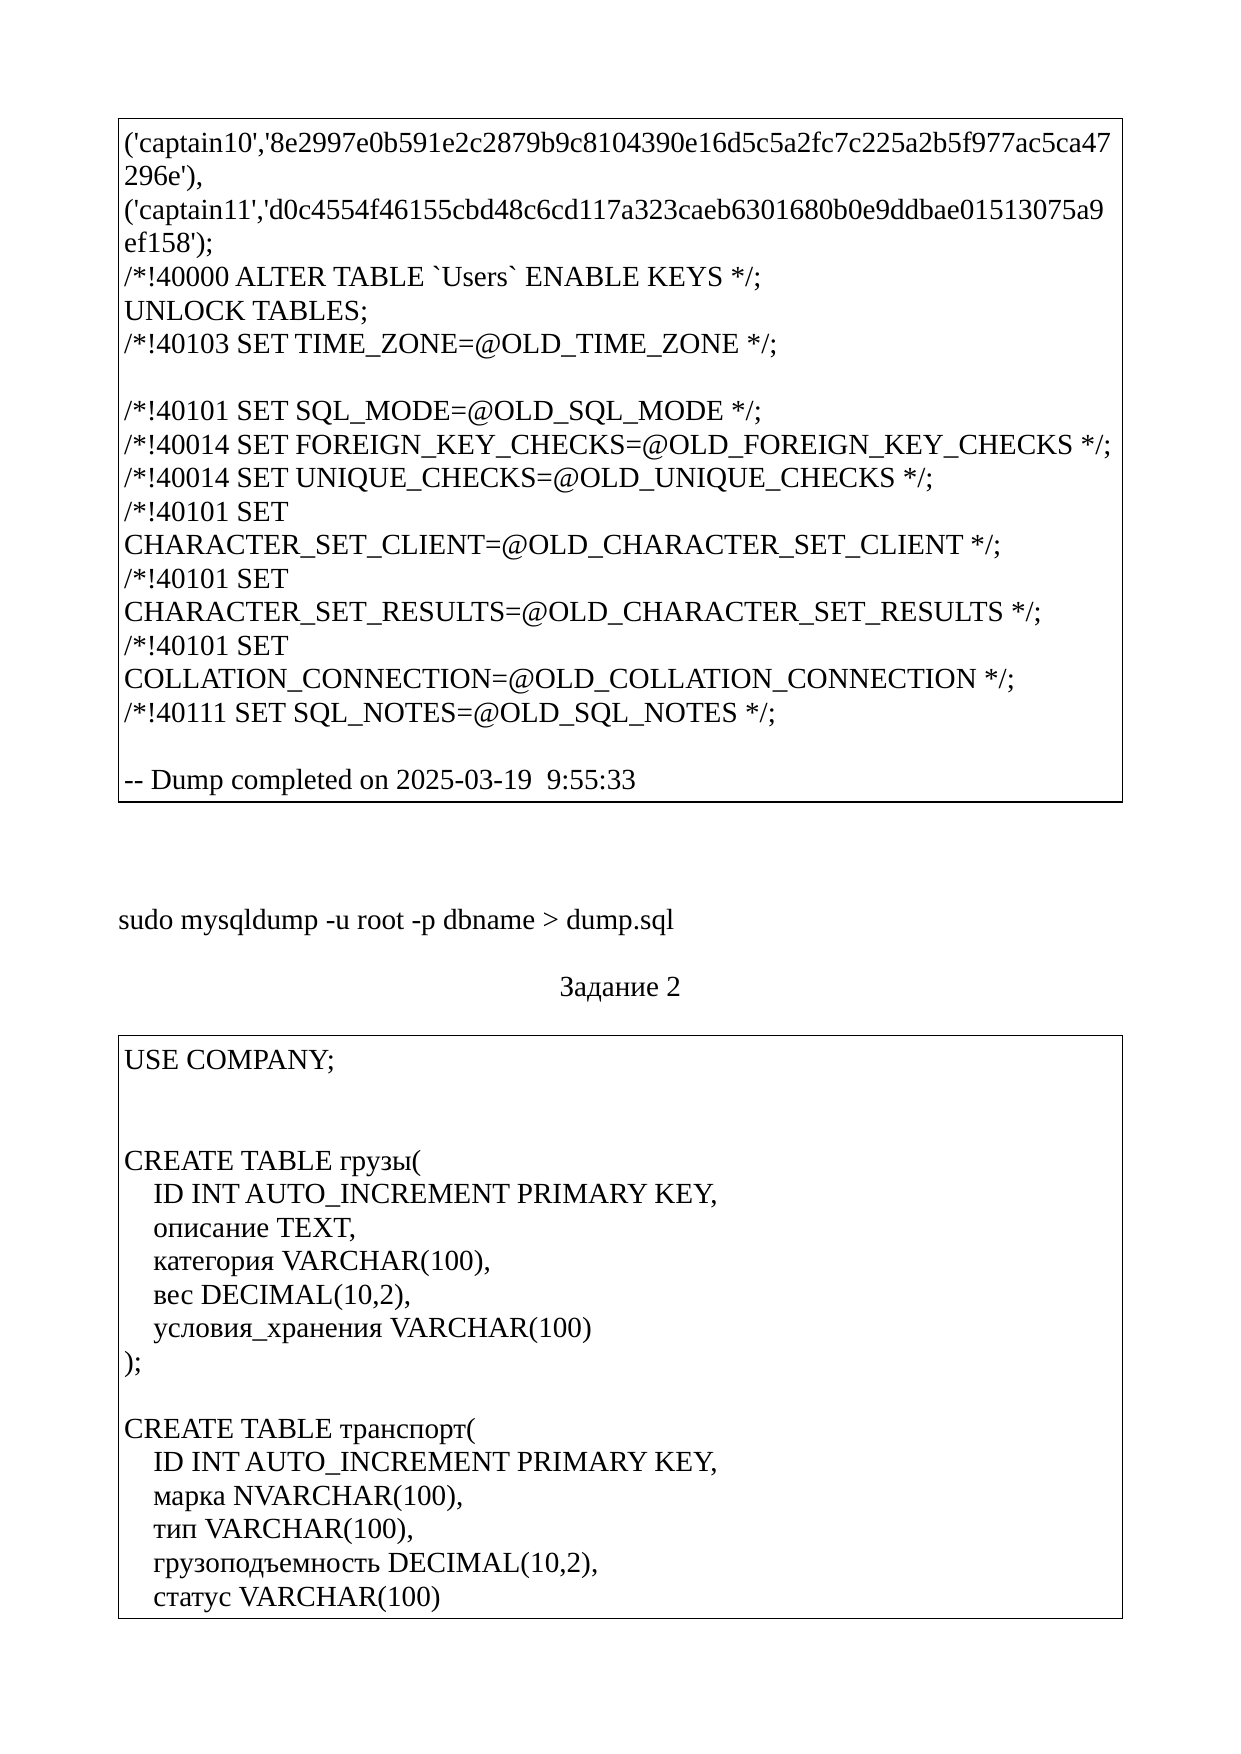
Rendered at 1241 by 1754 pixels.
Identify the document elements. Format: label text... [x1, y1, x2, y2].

text sudo mysqldump -u root -p dbname > dump.sql [118, 902, 1122, 936]
text Задание 2 [118, 969, 1122, 1002]
table_header USE COMPANY; CREATE TABLE грузы( ID INT AUTO_INCREMENT PRIMARY KEY, описание TEXT, категория VARCHAR(100), вес DECIMAL(10,2), условия_хранения VARCHAR(100) ); CREATE TABLE транспорт( ID INT AUTO_INCREMENT PRIMARY KEY, марка NVARCHAR(100), тип VARCHAR(100), грузоподъемность DECIMAL(10,2), статус VARCHAR(100) [119, 1036, 1122, 1618]
table_header ('captain10','8e2997e0b591e2c2879b9c8104390e16d5c5a2fc7c225a2b5f977ac5ca47296e'),('captain11','d0c4554f46155cbd48c6cd117a323caeb6301680b0e9ddbae01513075a9ef158'); /*!40000 ALTER TABLE `Users` ENABLE KEYS */; UNLOCK TABLES; /*!40103 SET TIME_ZONE=@OLD_TIME_ZONE */; /*!40101 SET SQL_MODE=@OLD_SQL_MODE */; /*!40014 SET FOREIGN_KEY_CHECKS=@OLD_FOREIGN_KEY_CHECKS */; /*!40014 SET UNIQUE_CHECKS=@OLD_UNIQUE_CHECKS */; /*!40101 SET CHARACTER_SET_CLIENT=@OLD_CHARACTER_SET_CLIENT */; /*!40101 SET CHARACTER_SET_RESULTS=@OLD_CHARACTER_SET_RESULTS */; /*!40101 SET COLLATION_CONNECTION=@OLD_COLLATION_CONNECTION */; /*!40111 SET SQL_NOTES=@OLD_SQL_NOTES */; -- Dump completed on 2025-03-19 9:55:33 [119, 119, 1122, 801]
